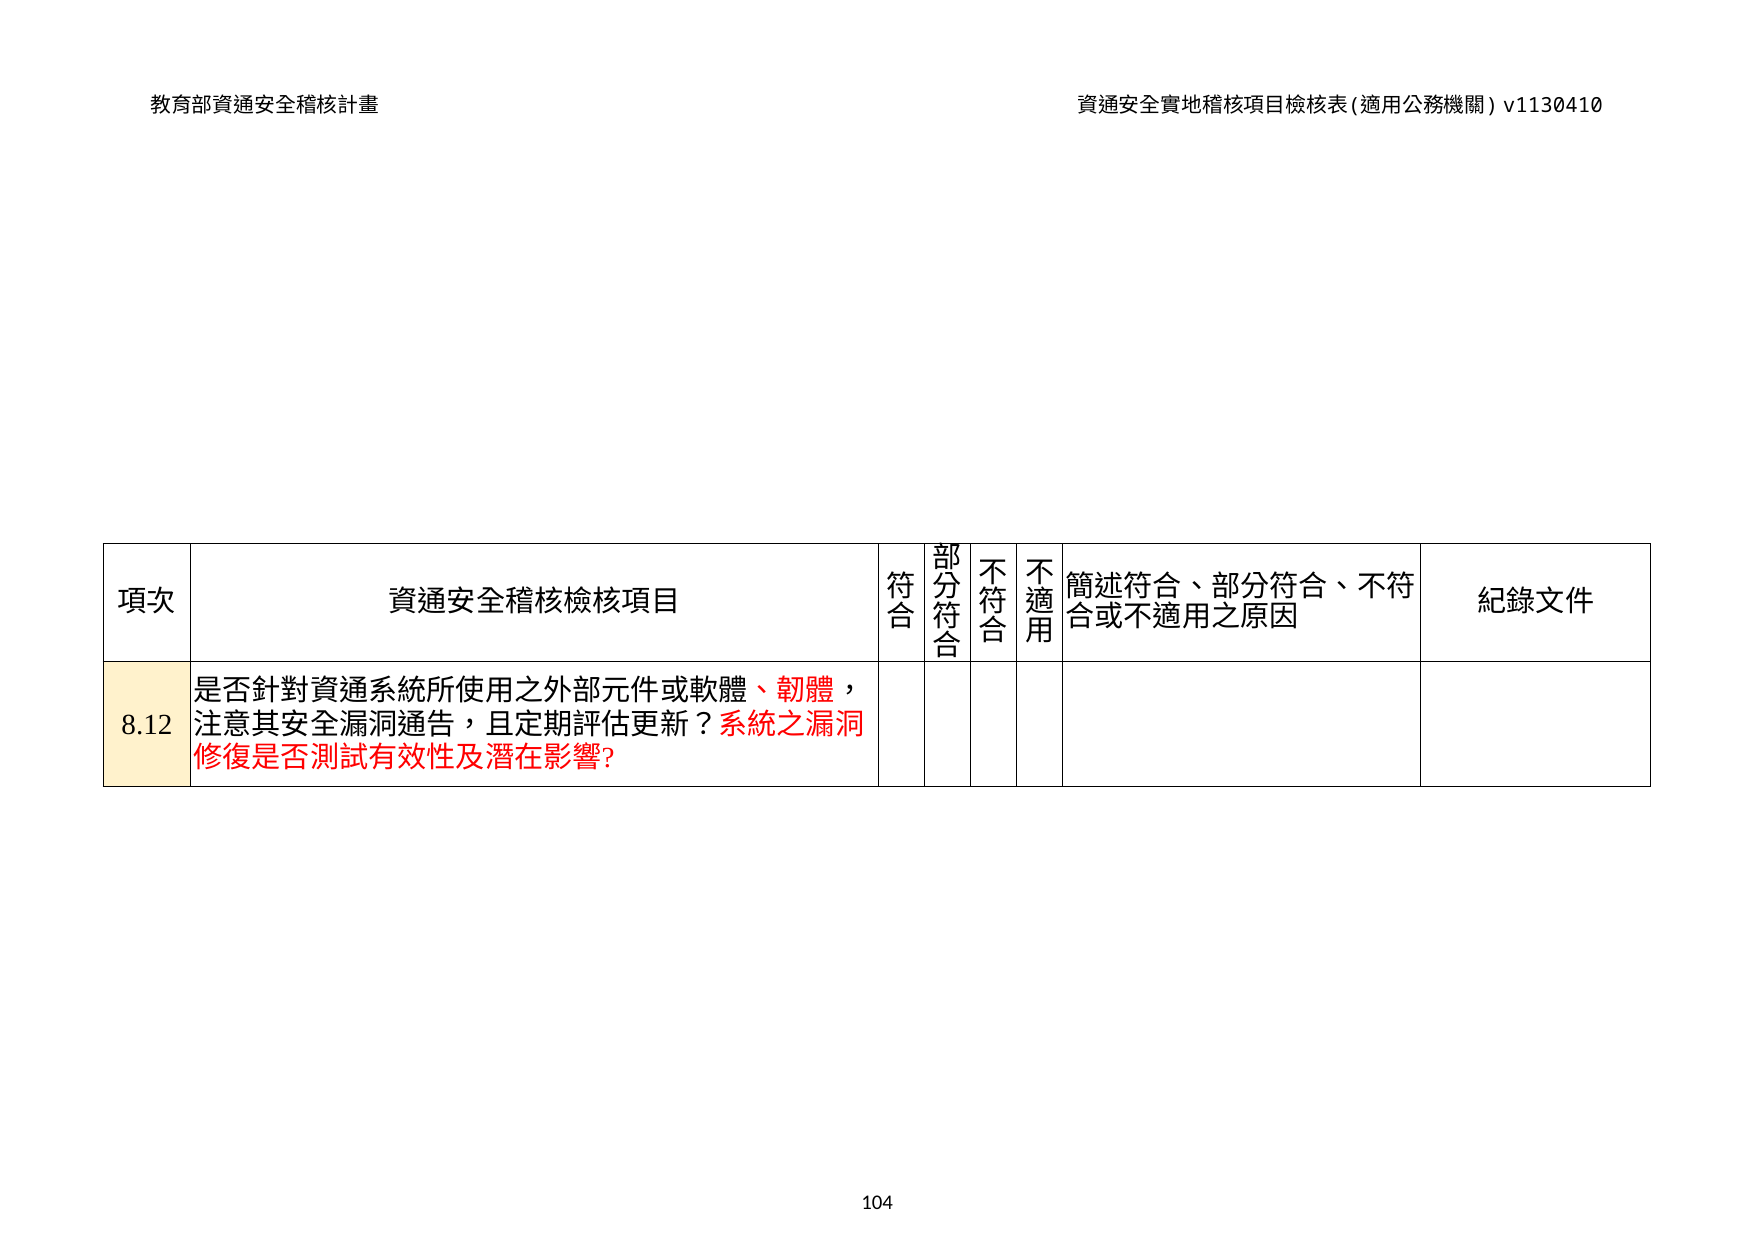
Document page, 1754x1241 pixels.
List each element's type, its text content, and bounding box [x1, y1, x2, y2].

table_header 紀錄文件 [1421, 544, 1650, 661]
table_cell [1063, 662, 1420, 786]
table_header 不符合 [971, 544, 1016, 661]
table_header 符合 [879, 544, 924, 661]
table_cell [971, 662, 1016, 786]
table_cell 8.12 [104, 662, 190, 786]
table_header 資通安全稽核檢核項目 [191, 544, 878, 661]
table_header 部分符合 [925, 544, 970, 661]
table_header 不適用 [1017, 544, 1062, 661]
table_cell [879, 662, 924, 786]
table_cell 是否針對資通系統所使用之外部元件或軟體、韌體，注意其安全漏洞通告，且定期評估更新？系統之漏洞修復是否測試有效性及潛在影響? [191, 662, 878, 786]
table_cell [925, 662, 970, 786]
table_header 項次 [104, 544, 190, 661]
table_cell [1421, 662, 1650, 786]
table_header 簡述符合、部分符合、不符合或不適用之原因 [1063, 544, 1420, 661]
table_cell [1017, 662, 1062, 786]
